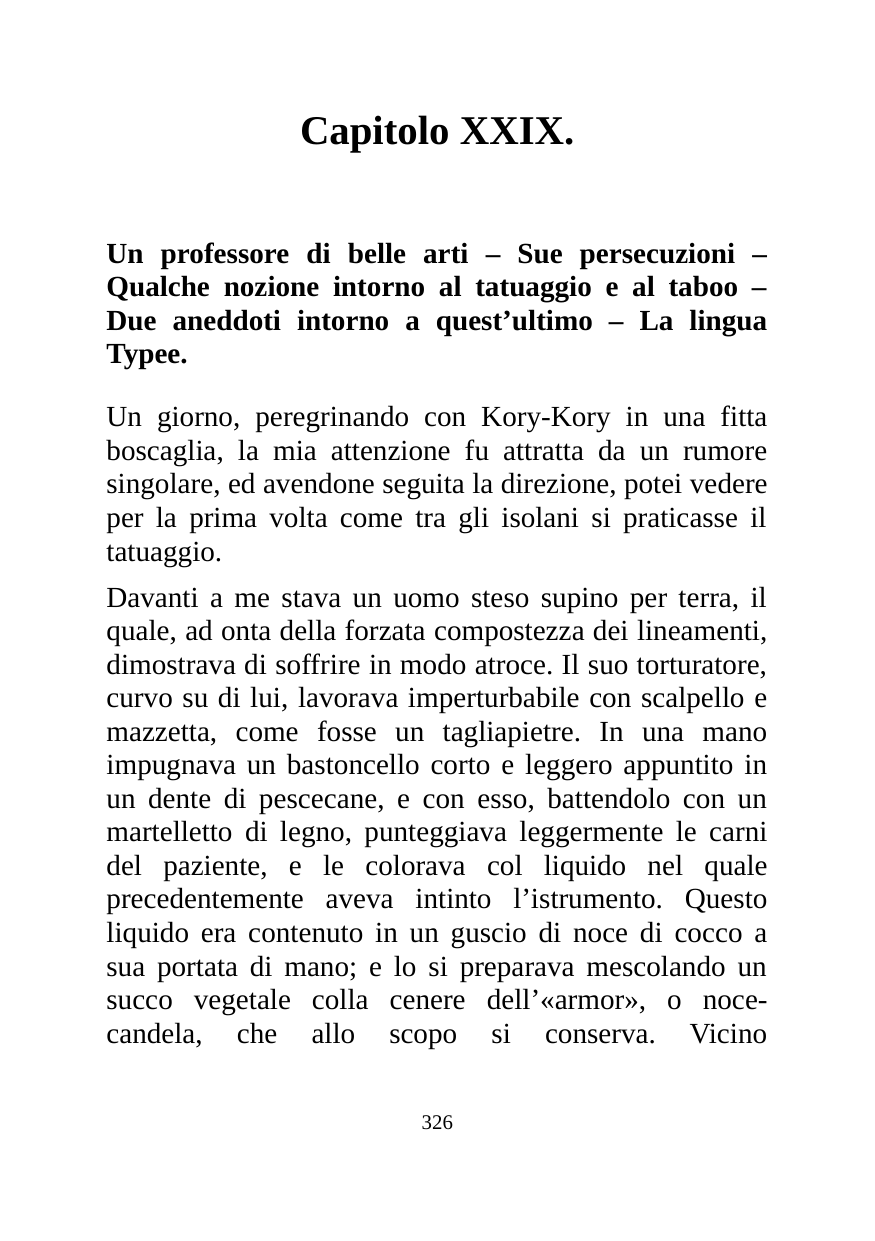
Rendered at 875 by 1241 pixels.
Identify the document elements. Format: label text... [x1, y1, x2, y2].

subtitle Capitolo XXIX. [106, 106, 768, 153]
text Davanti a me stava un uomo steso supino per terra, il quale, ad onta della forzata compostezza dei lineamenti, dimostrava di soffrire in modo atroce. Il suo torturatore, curvo su di lui, lavorava imperturbabile con scalpello e mazzetta, come fosse un tagliapietre. In una mano impugnava un bastoncello corto e leggero appuntito in un dente di pescecane, e con esso, battendolo con un martelletto di legno, punteggiava leggermente le carni del paziente, e le colorava col liquido nel quale precedentemente aveva intinto l’istrumento. Questo liquido era contenuto in un guscio di noce di cocco a sua portata di mano; e lo si preparava mescolando un succo vegetale colla cenere dell’«armor», o noce-candela, che allo scopo si conserva. Vicino [106, 580, 768, 1049]
text Un professore di belle arti – Sue persecuzioni – Qualche nozione intorno al tatuaggio e al taboo – Due aneddoti intorno a quest’ultimo – La lingua Typee. [106, 236, 768, 370]
text Un giorno, peregrinando con Kory-Kory in una fitta boscaglia, la mia attenzione fu attratta da un rumore singolare, ed avendone seguita la direzione, potei vedere per la prima volta come tra gli isolani si praticasse il tatuaggio. [106, 399, 768, 567]
